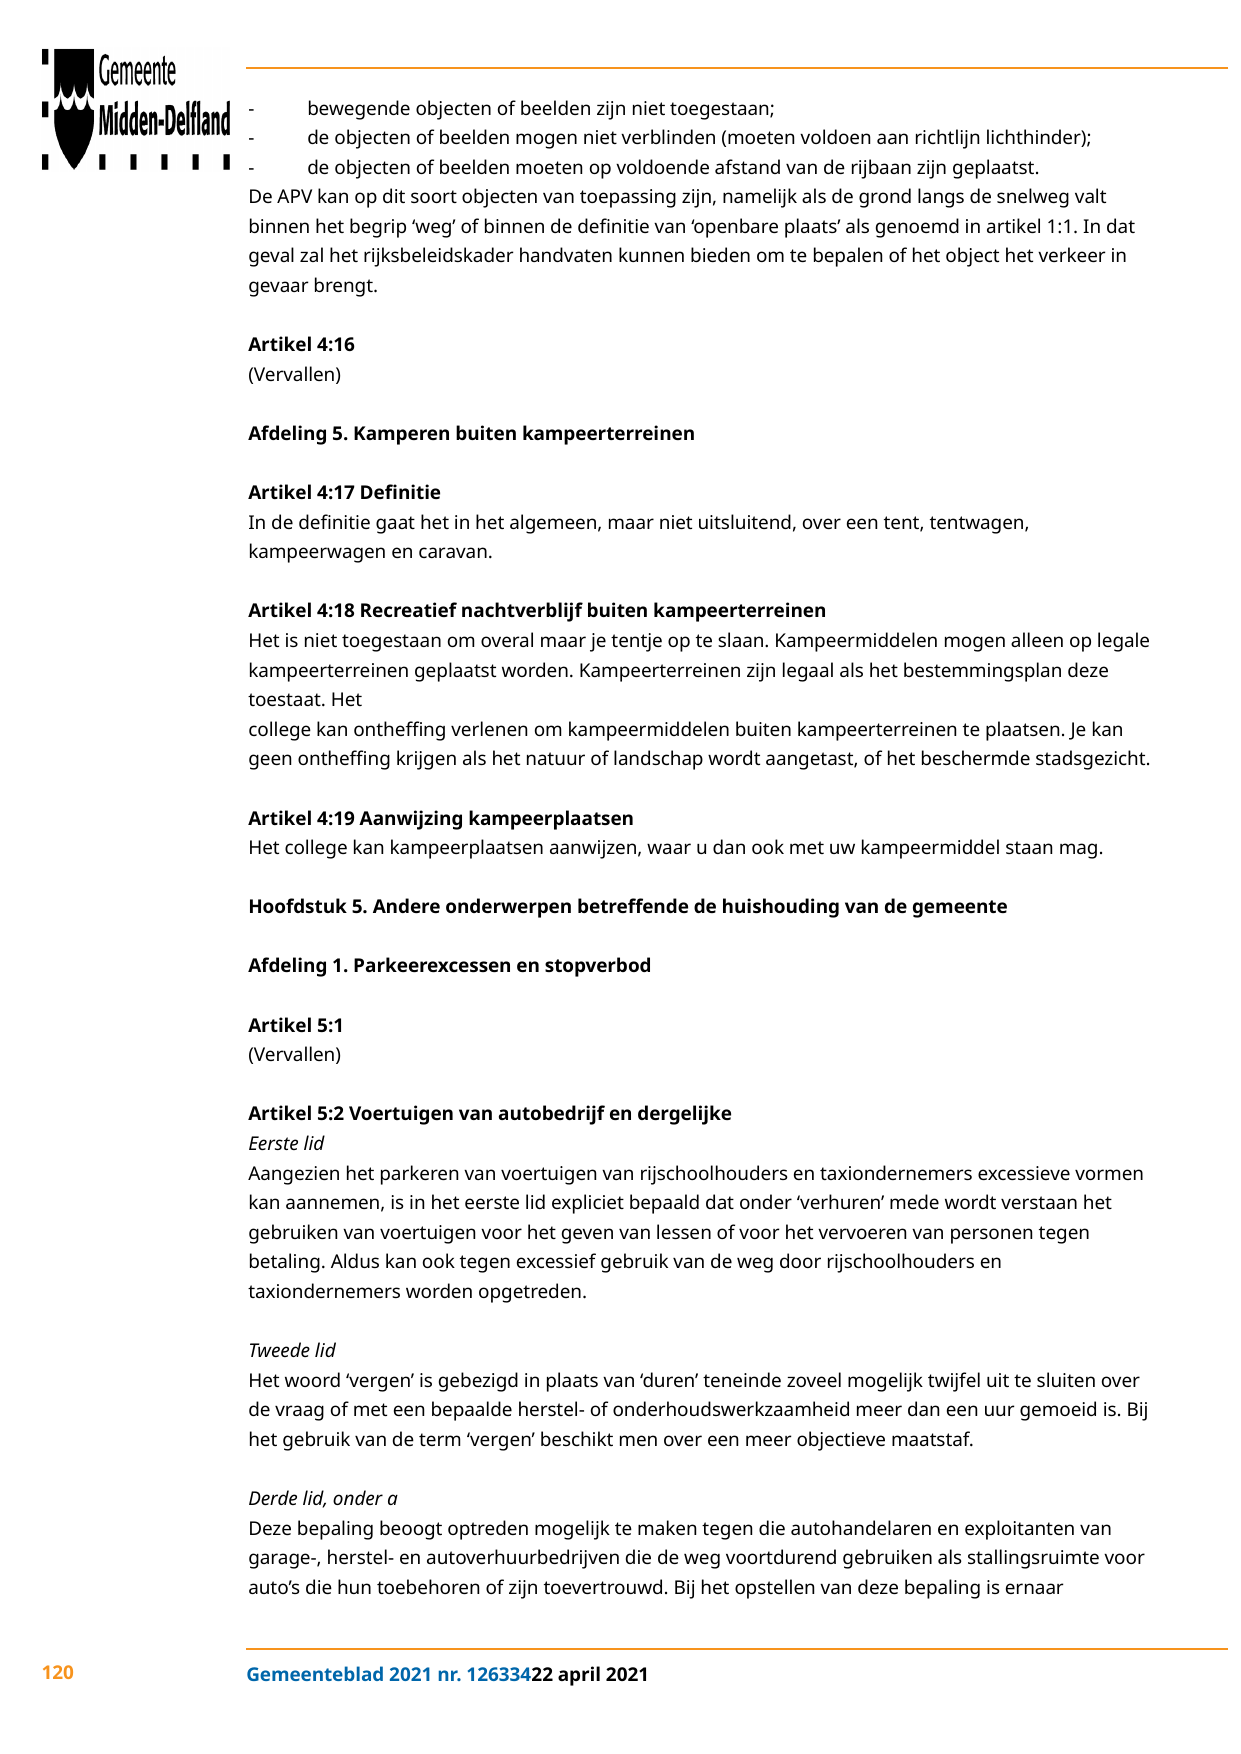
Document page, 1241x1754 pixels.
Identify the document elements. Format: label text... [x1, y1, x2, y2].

text Artikel 4:18 Recreatief nachtverblijf buiten kampeerterreinen [248, 598, 1152, 623]
text Deze bepaling beoogt optreden mogelijk te maken tegen die autohandelaren en exploitanten van garage-, herstel- en autoverhuurbedrijven die de weg voortdurend gebruiken als stallingsruimte voor auto’s die hun toebehoren of zijn toevertrouwd. Bij het opstellen van deze bepaling is ernaar [248, 1515, 1152, 1600]
text (Vervallen) [248, 1041, 1152, 1067]
list de objecten of beelden moeten op voldoende afstand van de rijbaan zijn geplaatst. [248, 154, 1152, 180]
list de objecten of beelden mogen niet verblinden (moeten voldoen aan richtlijn lichthinder); [248, 124, 1152, 150]
text Artikel 4:17 Definitie [248, 479, 1152, 505]
text Het is niet toegestaan om overal maar je tentje op te slaan. Kampeermiddelen mogen alleen op legale [248, 627, 1152, 653]
text In de definitie gaat het in het algemeen, maar niet uitsluitend, over een tent, tentwagen, kampeerwagen en caravan. [248, 509, 1152, 564]
text Artikel 4:16 [248, 331, 1152, 357]
text Hoofdstuk 5. Andere onderwerpen betreffende de huishouding van de gemeente [248, 893, 1152, 919]
text Eerste lid [248, 1130, 1152, 1156]
text Afdeling 1. Parkeerexcessen en stopverbod [248, 953, 1152, 978]
text kampeerterreinen geplaatst worden. Kampeerterreinen zijn legaal als het bestemmingsplan deze toestaat. Het [248, 657, 1152, 712]
text Het college kan kampeerplaatsen aanwijzen, waar u dan ook met uw kampeermiddel staan mag. [248, 834, 1152, 860]
text (Vervallen) [248, 361, 1152, 387]
text Artikel 5:2 Voertuigen van autobedrijf en dergelijke [248, 1101, 1152, 1126]
text Aangezien het parkeren van voertuigen van rijschoolhouders en taxiondernemers excessieve vormen kan aannemen, is in het eerste lid expliciet bepaald dat onder ‘verhuren’ mede wordt verstaan het gebruiken van voertuigen voor het geven van lessen of voor het vervoeren van personen tegen betaling. Aldus kan ook tegen excessief gebruik van de weg door rijschoolhouders en taxiondernemers worden opgetreden. [248, 1160, 1152, 1304]
list bewegende objecten of beelden zijn niet toegestaan; [248, 95, 1152, 121]
text Artikel 5:1 [248, 1012, 1152, 1038]
text Artikel 4:19 Aanwijzing kampeerplaatsen [248, 805, 1152, 831]
picture [41, 47, 231, 172]
text De APV kan op dit soort objecten van toepassing zijn, namelijk als de grond langs de snelweg valt binnen het begrip ‘weg’ of binnen de definitie van ‘openbare plaats’ als genoemd in artikel 1:1. In dat geval zal het rijksbeleidskader handvaten kunnen bieden om te bepalen of het object het verkeer in gevaar brengt. [248, 183, 1152, 298]
text Derde lid, onder a [248, 1485, 1152, 1511]
text college kan ontheffing verlenen om kampeermiddelen buiten kampeerterreinen te plaatsen. Je kan geen ontheffing krijgen als het natuur of landschap wordt aangetast, of het beschermde stadsgezicht. [248, 716, 1152, 771]
text Het woord ‘vergen’ is gebezigd in plaats van ‘duren’ teneinde zoveel mogelijk twijfel uit te sluiten over de vraag of met een bepaalde herstel- of onderhoudswerkzaamheid meer dan een uur gemoeid is. Bij het gebruik van de term ‘vergen’ beschikt men over een meer objectieve maatstaf. [248, 1367, 1152, 1452]
text Tweede lid [248, 1337, 1152, 1363]
text Afdeling 5. Kamperen buiten kampeerterreinen [248, 420, 1152, 446]
